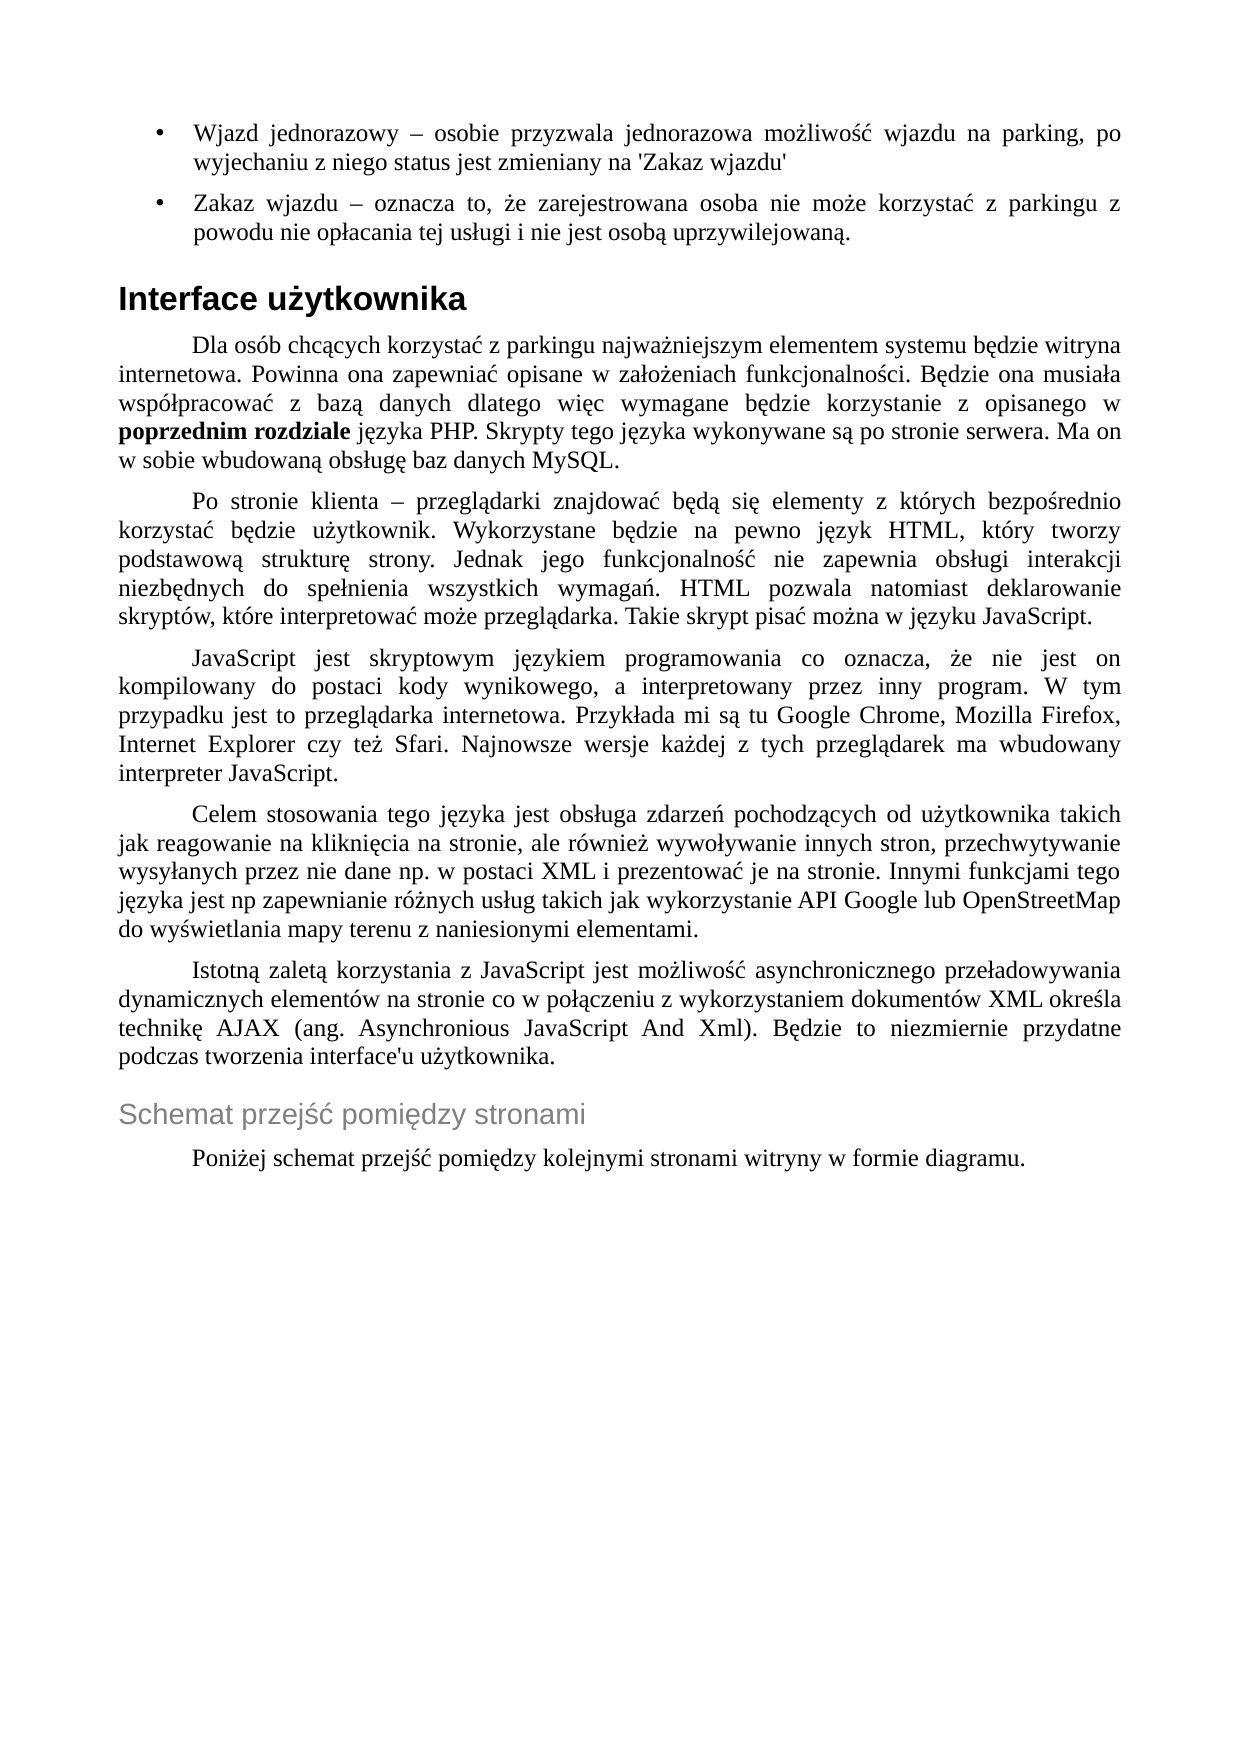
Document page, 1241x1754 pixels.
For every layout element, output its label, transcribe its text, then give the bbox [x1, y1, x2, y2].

text Poniżej schemat przejść pomiędzy kolejnymi stronami witryny w formie diagramu. [118, 1143, 1122, 1172]
text Celem stosowania tego języka jest obsługa zdarzeń pochodzących od użytkownika takich jak reagowanie na kliknięcia na stronie, ale również wywoływanie innych stron, przechwytywanie wysyłanych przez nie dane np. w postaci XML i prezentować je na stronie. Innymi funkcjami tego języka jest np zapewnianie różnych usług takich jak wykorzystanie API Google lub OpenStreetMap do wyświetlania mapy terenu z naniesionymi elementami. [118, 799, 1122, 943]
subtitle Schemat przejść pomiędzy stronami [118, 1097, 1122, 1131]
text Istotną zaletą korzystania z JavaScript jest możliwość asynchronicznego przeładowywania dynamicznych elementów na stronie co w połączeniu z wykorzystaniem dokumentów XML określa technikę AJAX (ang. Asynchronious JavaScript And Xml). Będzie to niezmiernie przydatne podczas tworzenia interface'u użytkownika. [118, 955, 1122, 1070]
list Wjazd jednorazowy – osobie przyzwala jednorazowa możliwość wjazdu na parking, po wyjechaniu z niego status jest zmieniany na 'Zakaz wjazdu' [156, 118, 1122, 176]
text JavaScript jest skryptowym językiem programowania co oznacza, że nie jest on kompilowany do postaci kody wynikowego, a interpretowany przez inny program. W tym przypadku jest to przeglądarka internetowa. Przykłada mi są tu Google Chrome, Mozilla Firefox, Internet Explorer czy też Sfari. Najnowsze wersje każdej z tych przeglądarek ma wbudowany interpreter JavaScript. [118, 643, 1122, 786]
text Dla osób chcących korzystać z parkingu najważniejszym elementem systemu będzie witryna internetowa. Powinna ona zapewniać opisane w założeniach funkcjonalności. Będzie ona musiała współpracować z bazą danych dlatego więc wymagane będzie korzystanie z opisanego w poprzednim rozdziale języka PHP. Skrypty tego języka wykonywane są po stronie serwera. Ma on w sobie wbudowaną obsługę baz danych MySQL. [118, 330, 1122, 474]
list Zakaz wjazdu – oznacza to, że zarejestrowana osoba nie może korzystać z parkingu z powodu nie opłacania tej usługi i nie jest osobą uprzywilejowaną. [156, 188, 1122, 246]
text Po stronie klienta – przeglądarki znajdować będą się elementy z których bezpośrednio korzystać będzie użytkownik. Wykorzystane będzie na pewno język HTML, który tworzy podstawową strukturę strony. Jednak jego funkcjonalność nie zapewnia obsługi interakcji niezbędnych do spełnienia wszystkich wymagań. HTML pozwala natomiast deklarowanie skryptów, które interpretować może przeglądarka. Takie skrypt pisać można w języku JavaScript. [118, 486, 1122, 630]
subtitle Interface użytkownika [118, 279, 1122, 318]
